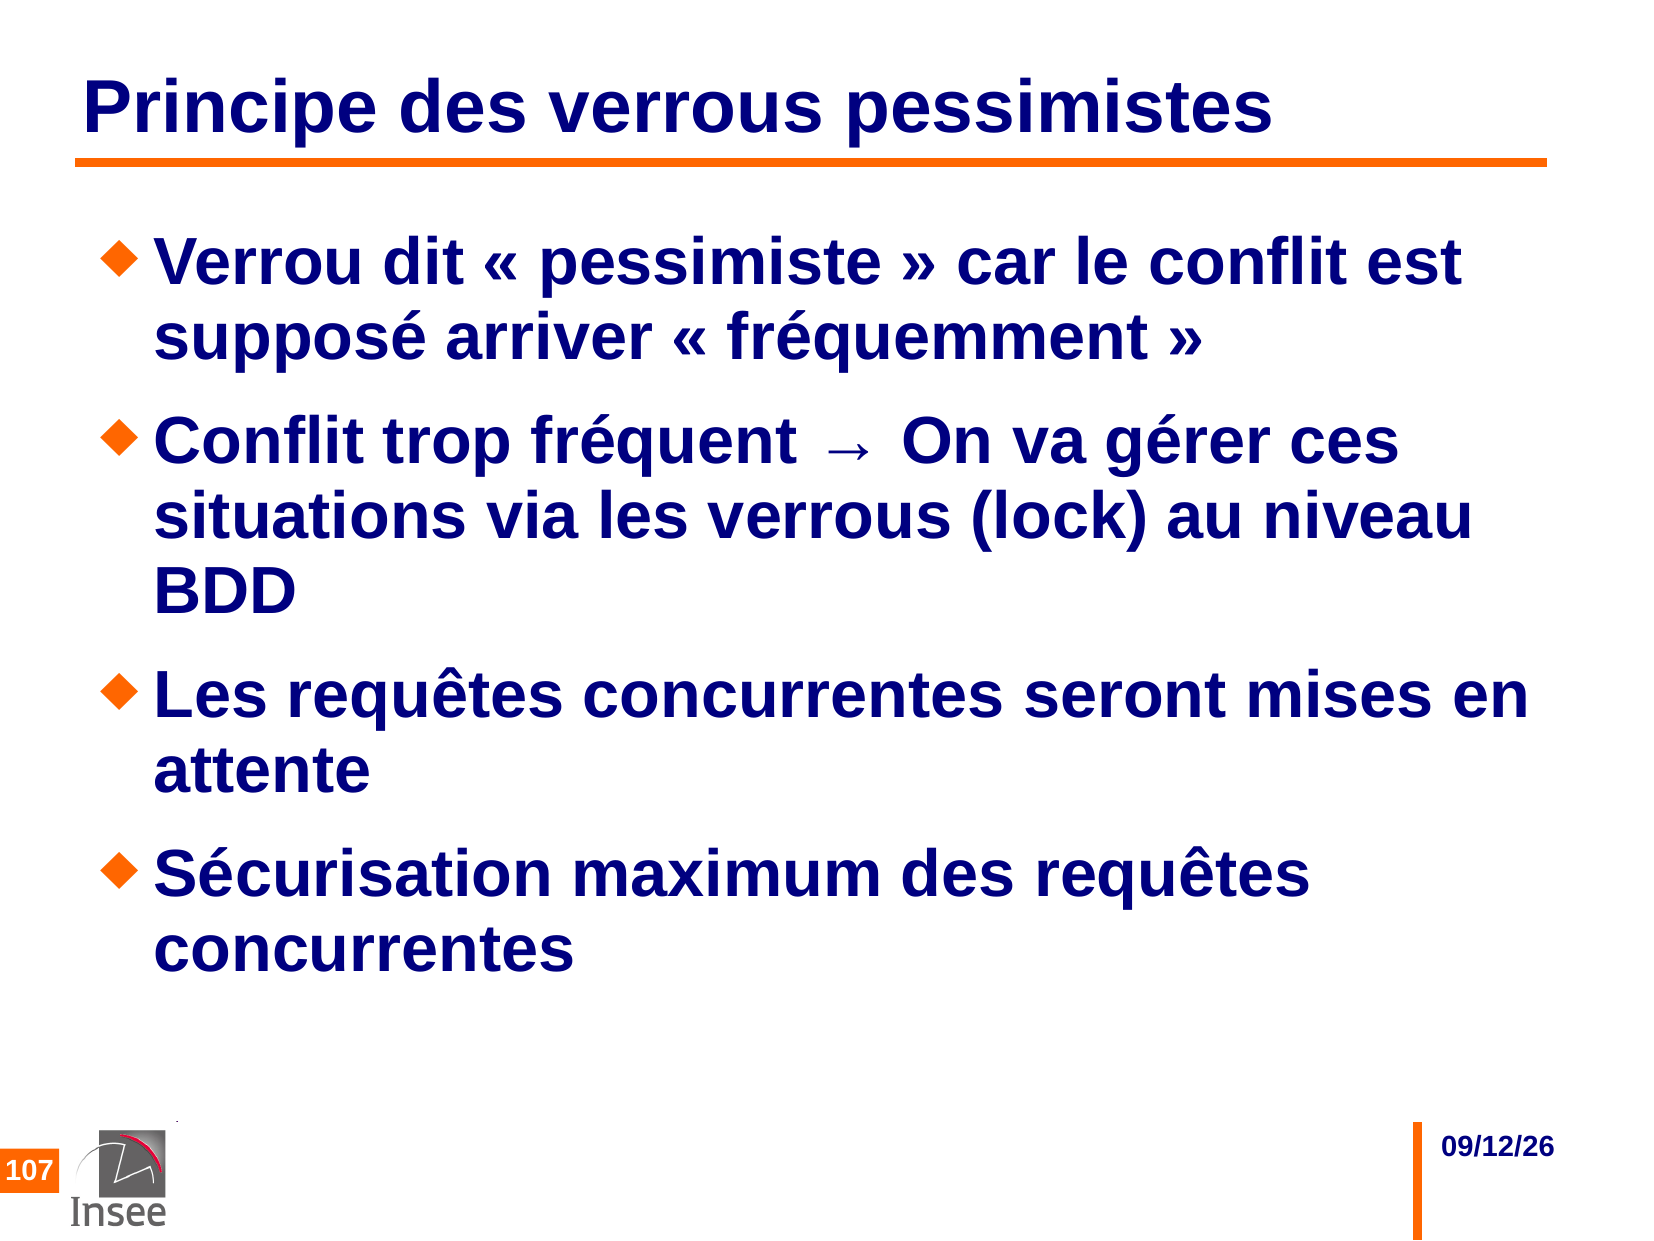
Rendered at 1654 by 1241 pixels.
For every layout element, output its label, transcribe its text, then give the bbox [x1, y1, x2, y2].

picture [62, 1121, 178, 1241]
list Verrou dit « pessimiste » car le conflit est supposé arriver « fréquemment » Conflit trop fréquent → On va gérer ces situations via les verrous (lock) au niveau BDD Les requêtes concurrentes seront mises en attente Sécurisation maximum des requêtes concurrentes [82, 224, 1571, 1063]
title Principe des verrous pessimistes [82, 49, 1619, 163]
